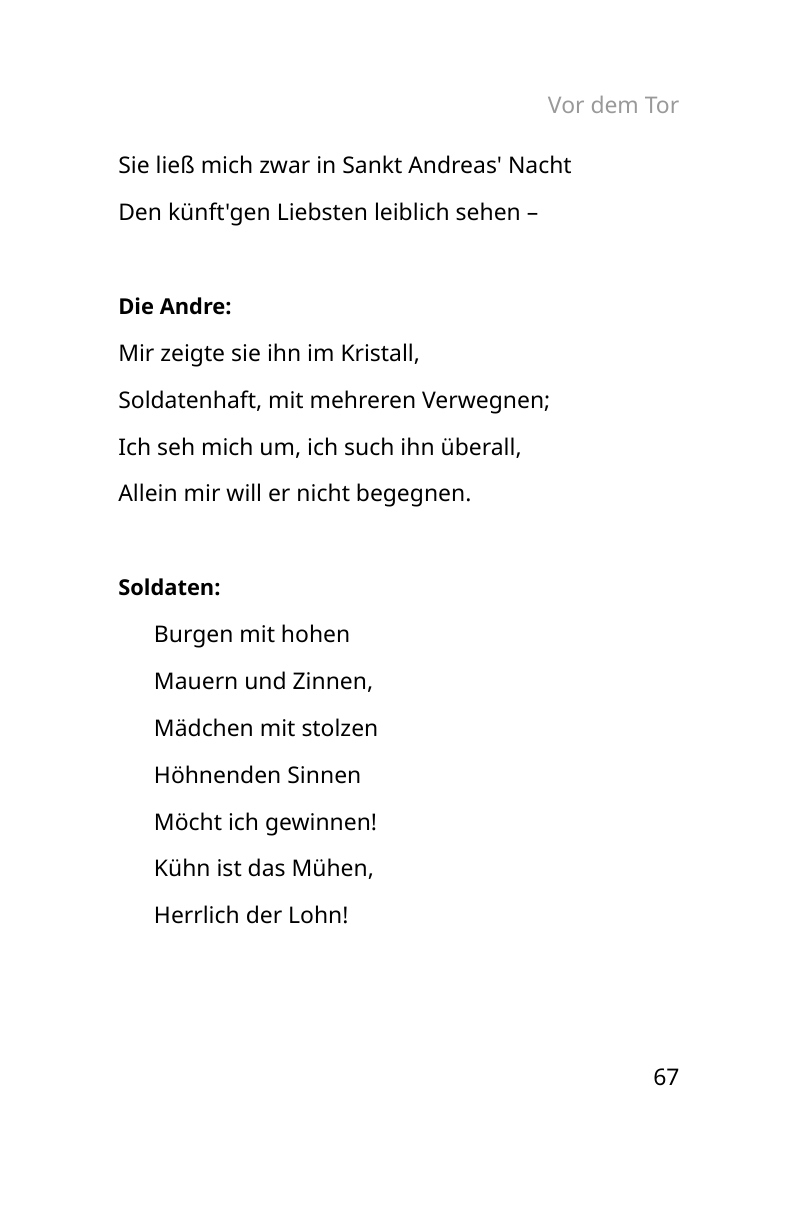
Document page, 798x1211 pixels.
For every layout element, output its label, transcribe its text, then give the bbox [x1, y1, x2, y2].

text Die Andre: Mir zeigte sie ihn im Kristall, Soldatenhaft, mit mehreren Verwegnen; Ich seh mich um, ich such ihn überall, Allein mir will er nicht begegnen. [118, 261, 679, 509]
text Sie ließ mich zwar in Sankt Andreas' Nacht Den künft'gen Liebsten leiblich sehen – [118, 149, 679, 227]
text Soldaten: Burgen mit hohen Mauern und Zinnen, Mädchen mit stolzen Höhnenden Sinnen Möcht ich gewinnen! Kühn ist das Mühen, Herrlich der Lohn! [118, 542, 679, 931]
